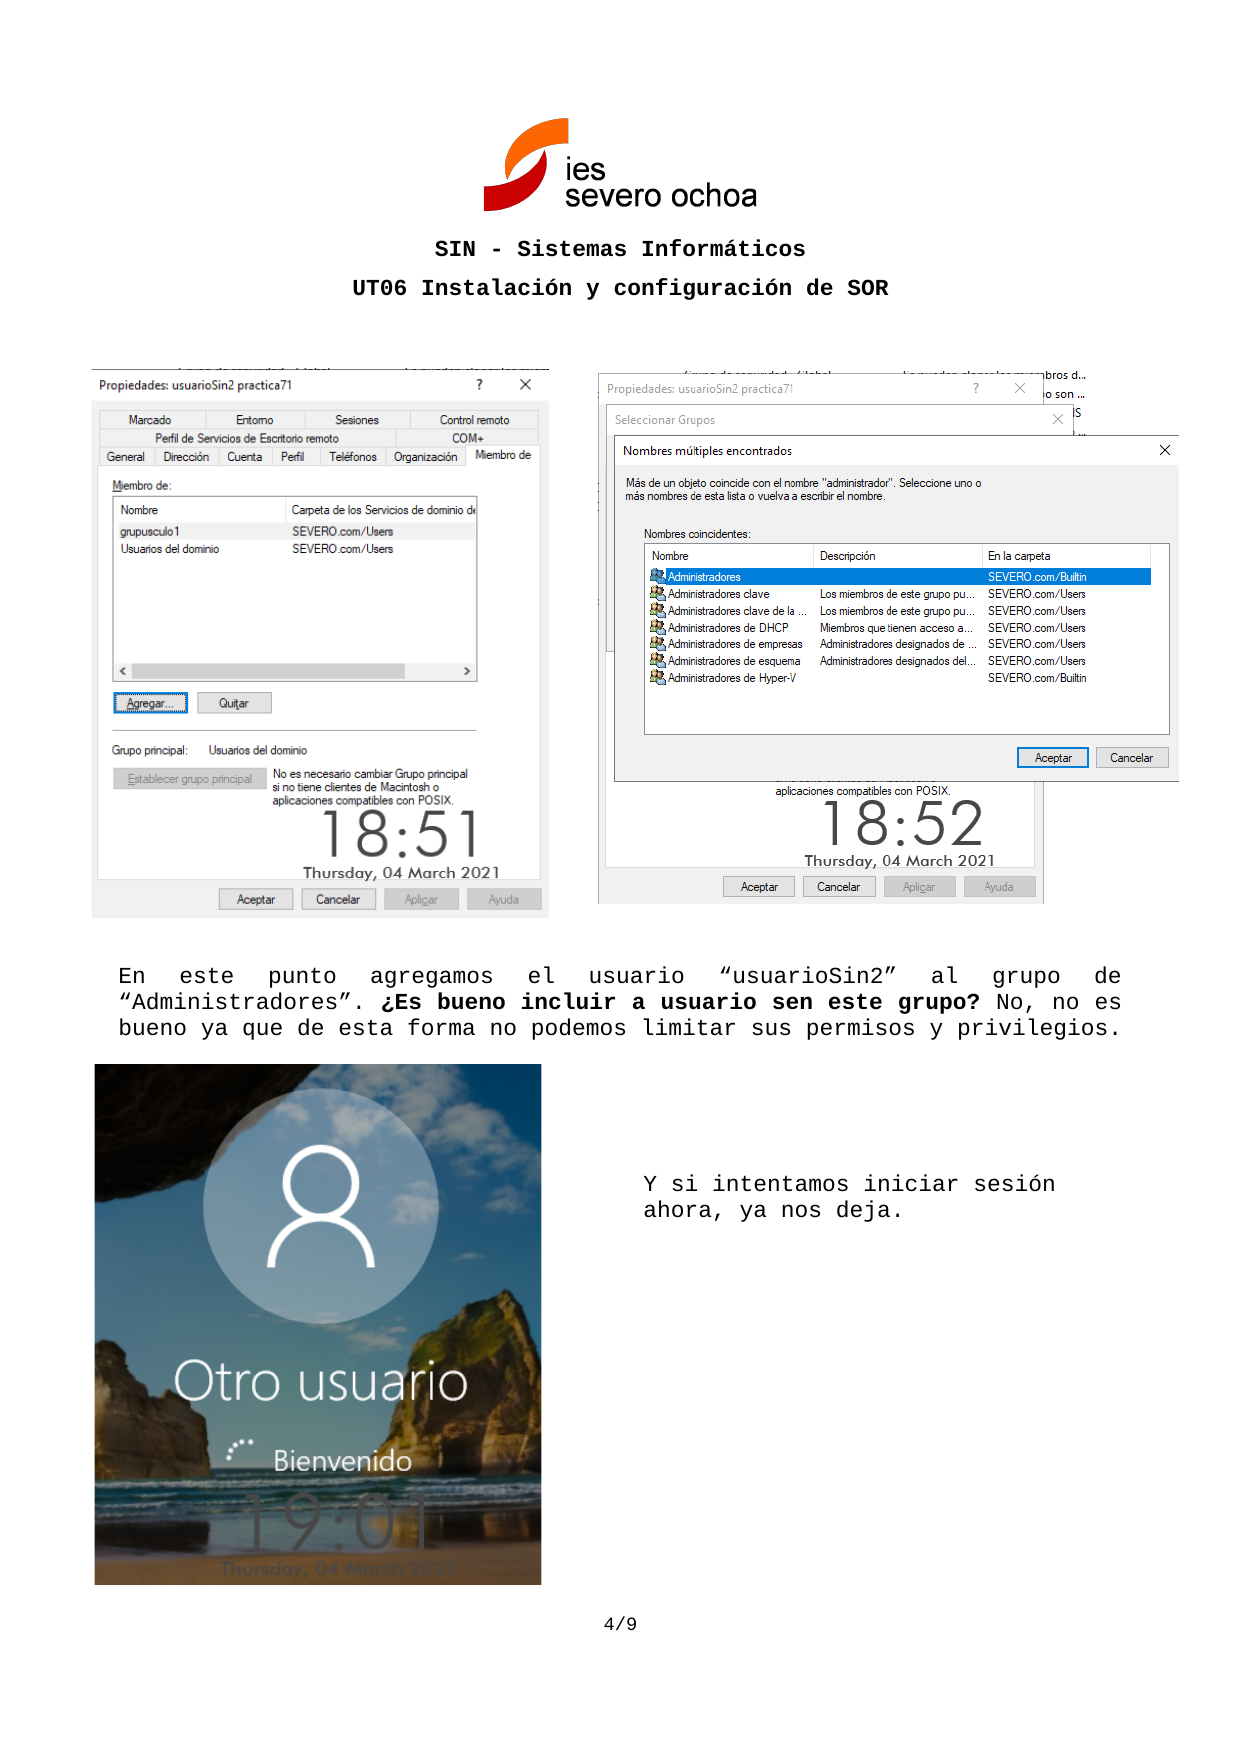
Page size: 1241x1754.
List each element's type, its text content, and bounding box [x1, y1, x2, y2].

picture [91, 368, 549, 918]
text Y si intentamos iniciar sesión ahora, ya nos deja. [542, 1172, 1122, 1224]
picture [597, 371, 1179, 904]
picture [94, 1064, 542, 1585]
text En este punto agregamos el usuario “usuarioSin2” al grupo de “Administradores”. ¿Es bueno incluir a usuario sen este grupo? No, no es bueno ya que de esta forma no podemos limitar sus permisos y privilegios. [118, 965, 1122, 1043]
picture [483, 118, 757, 211]
